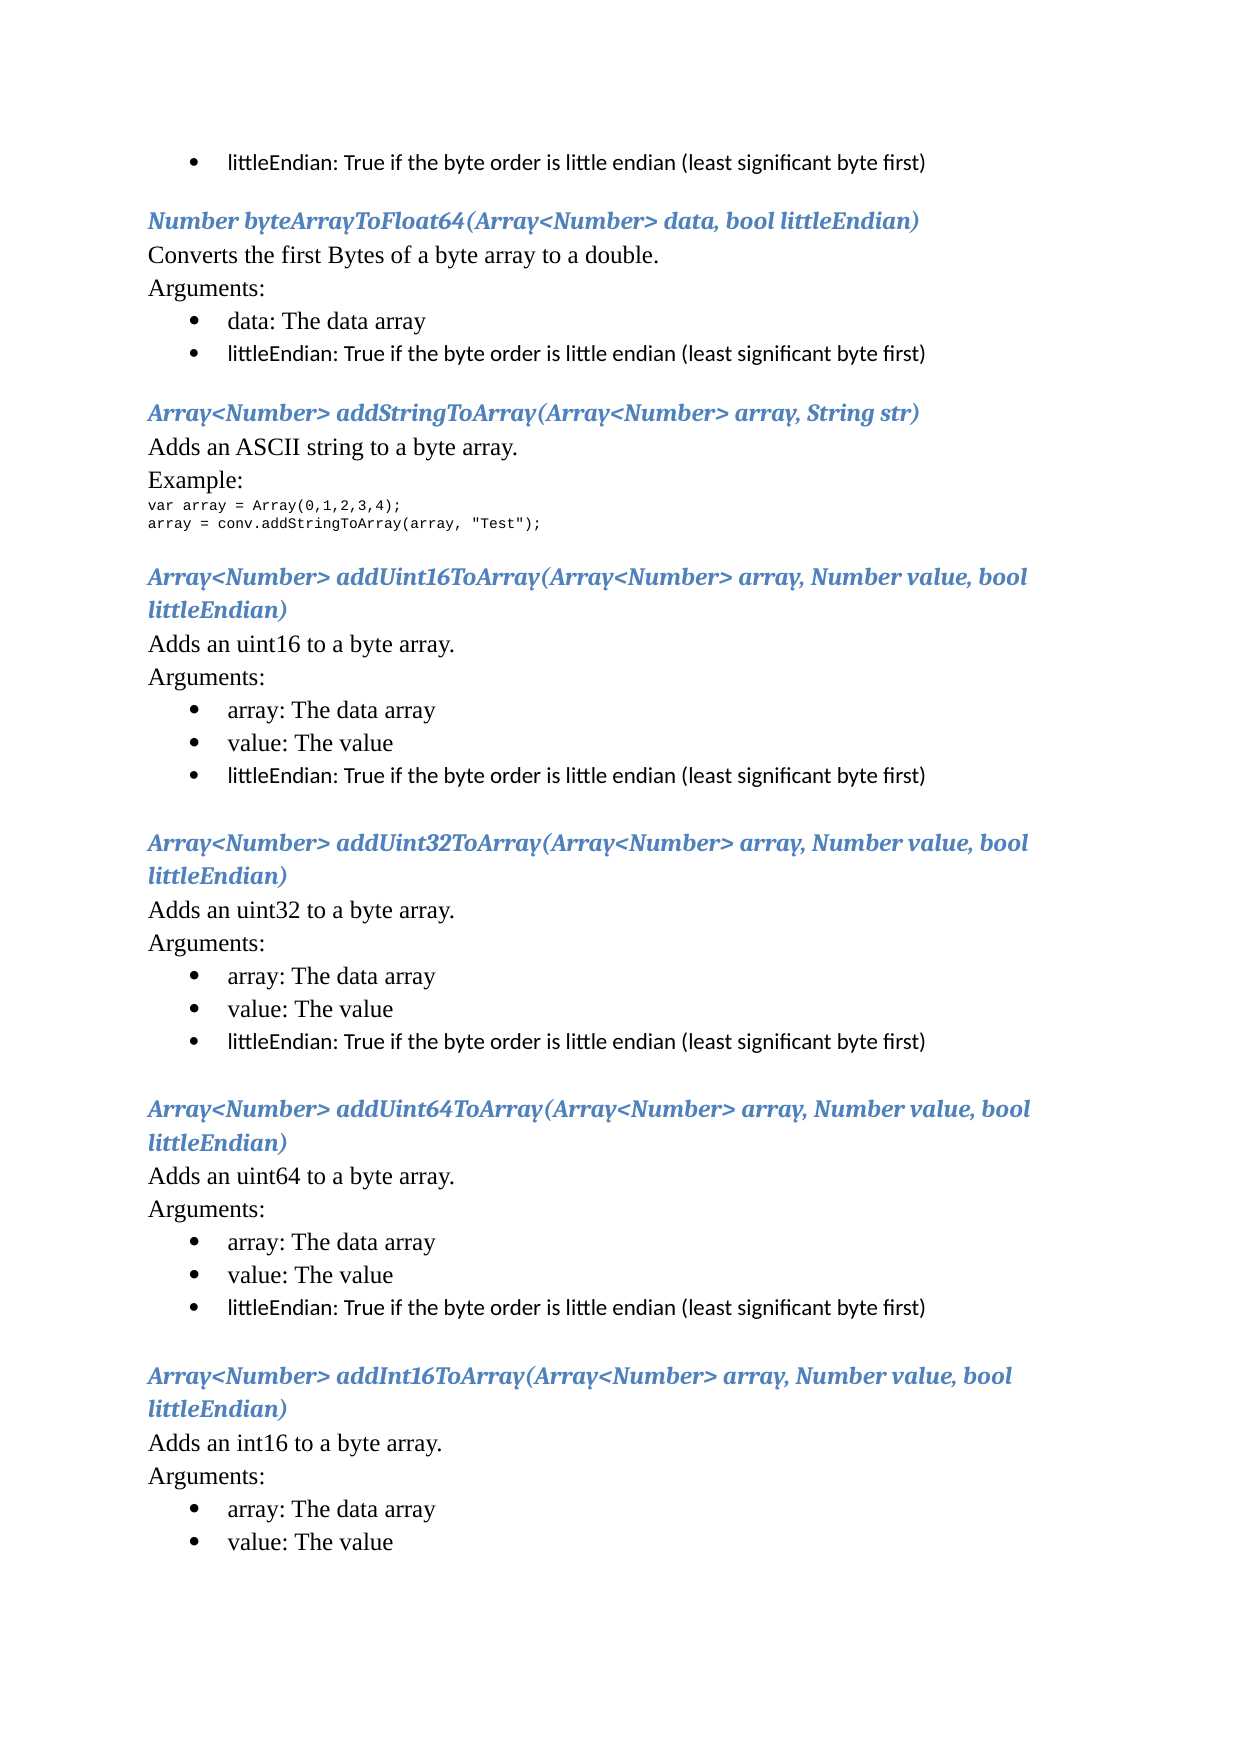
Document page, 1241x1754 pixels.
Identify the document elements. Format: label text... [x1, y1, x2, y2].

list value: The value [190, 994, 1093, 1023]
subtitle Array<Number> addUint32ToArray(Array<Number> array, Number value, bool littleEndian) [148, 829, 1093, 891]
text Converts the first Bytes of a byte array to a double. [148, 240, 1093, 269]
text array = conv.addStringToArray(array, "Test"); [148, 517, 1093, 533]
list data: The data array [190, 306, 1093, 335]
list value: The value [190, 728, 1093, 757]
list littleEndian: True if the byte order is little endian (least significant byte first) [190, 1293, 1093, 1322]
list value: The value [190, 1261, 1093, 1289]
text Arguments: [148, 1194, 1093, 1223]
text Adds an uint32 to a byte array. [148, 895, 1093, 924]
subtitle Array<Number> addUint64ToArray(Array<Number> array, Number value, bool littleEndian) [148, 1095, 1093, 1157]
list littleEndian: True if the byte order is little endian (least significant byte first) [190, 148, 1093, 176]
list littleEndian: True if the byte order is little endian (least significant byte first) [190, 1027, 1093, 1055]
text Adds an uint64 to a byte array. [148, 1161, 1093, 1190]
text Arguments: [148, 662, 1093, 691]
text var array = Array(0,1,2,3,4); [148, 498, 1093, 514]
subtitle Array<Number> addInt16ToArray(Array<Number> array, Number value, bool littleEndian) [148, 1362, 1093, 1423]
text Adds an uint16 to a byte array. [148, 629, 1093, 658]
subtitle Number byteArrayToFloat64(Array<Number> data, bool littleEndian) [148, 207, 1093, 236]
subtitle Array<Number> addUint16ToArray(Array<Number> array, Number value, bool littleEndian) [148, 563, 1093, 625]
text Arguments: [148, 1461, 1093, 1489]
text Adds an ASCII string to a byte array. [148, 432, 1093, 460]
text Adds an int16 to a byte array. [148, 1428, 1093, 1456]
list array: The data array [190, 695, 1093, 724]
list array: The data array [190, 1227, 1093, 1256]
list array: The data array [190, 1494, 1093, 1522]
text Arguments: [148, 928, 1093, 957]
text Example: [148, 465, 1093, 493]
subtitle Array<Number> addStringToArray(Array<Number> array, String str) [148, 399, 1093, 427]
text Arguments: [148, 273, 1093, 302]
list value: The value [190, 1527, 1093, 1556]
list array: The data array [190, 961, 1093, 990]
list littleEndian: True if the byte order is little endian (least significant byte first) [190, 339, 1093, 367]
list littleEndian: True if the byte order is little endian (least significant byte first) [190, 761, 1093, 789]
